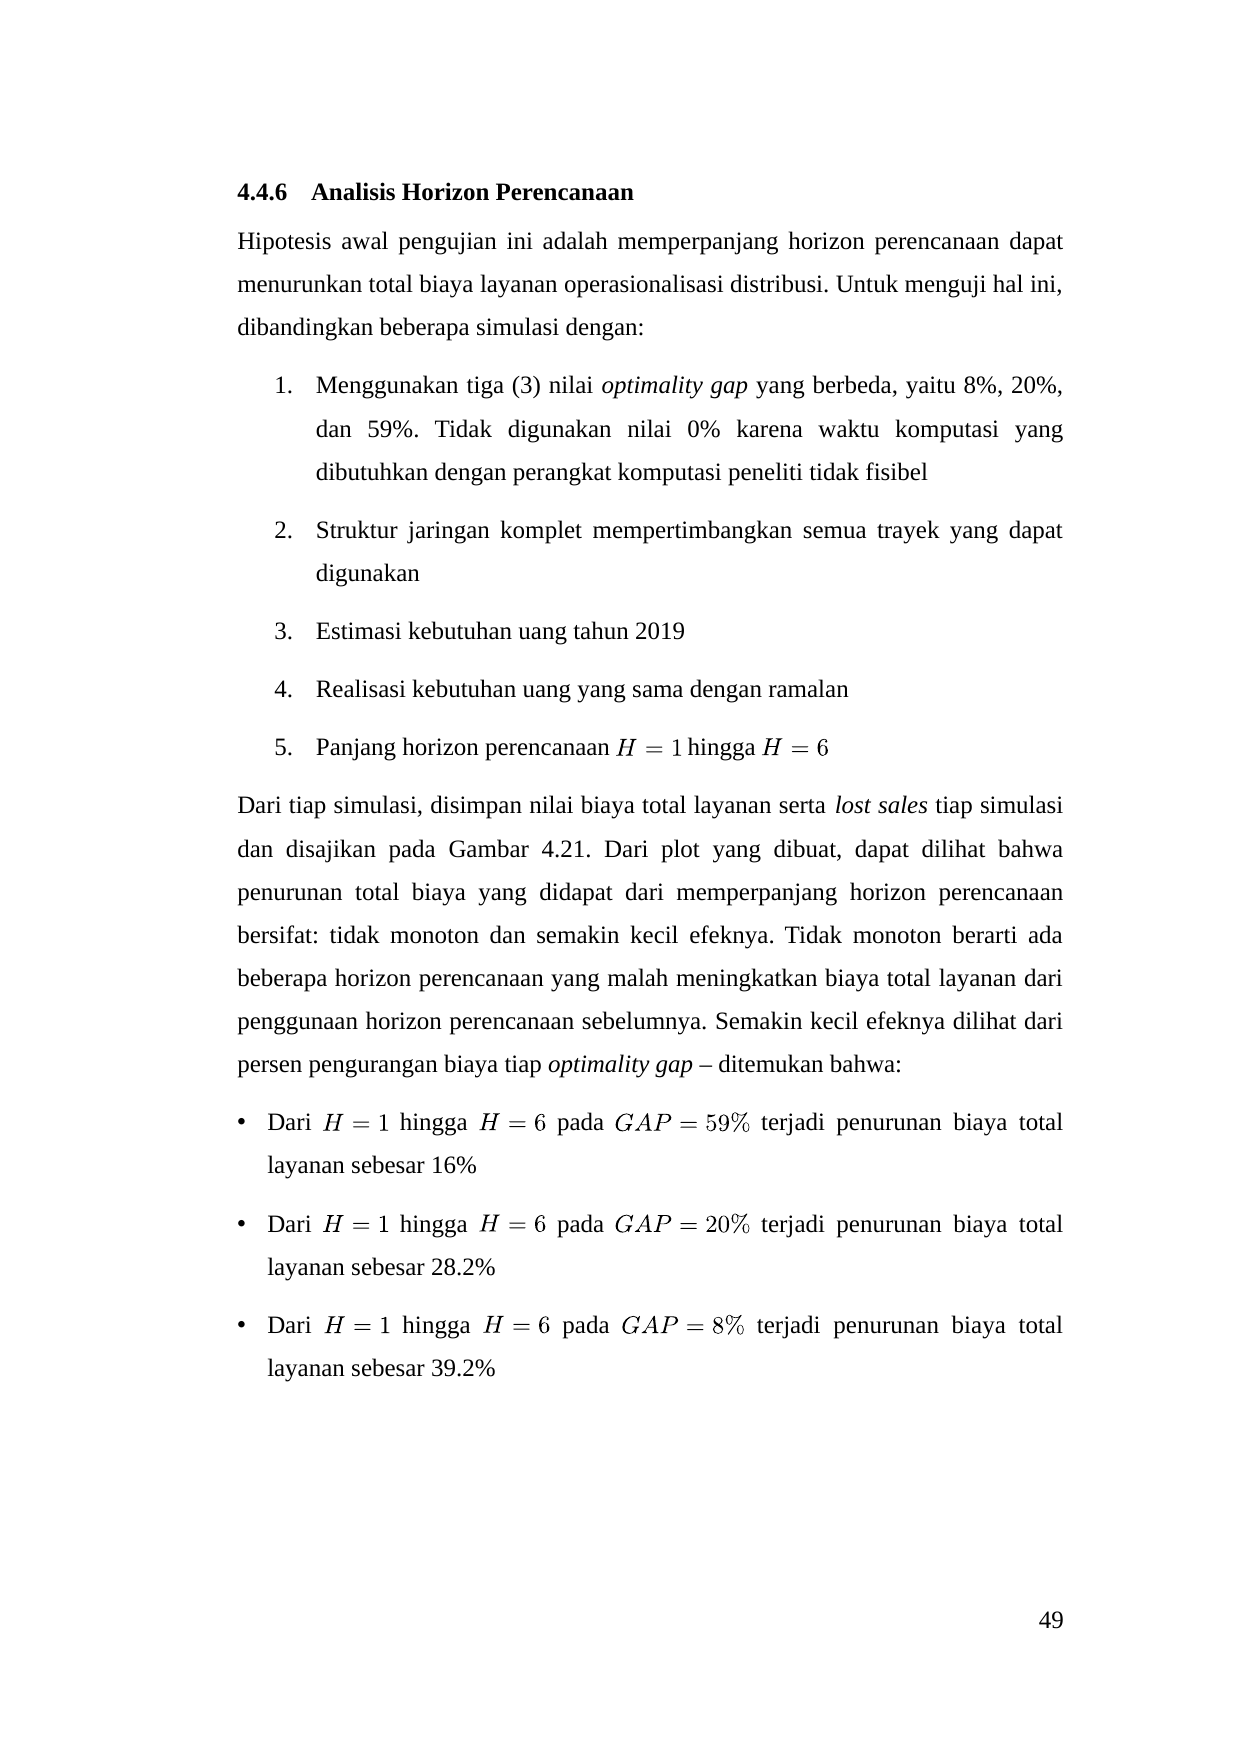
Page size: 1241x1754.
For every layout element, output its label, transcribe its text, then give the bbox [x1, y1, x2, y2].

list Realisasi kebutuhan uang yang sama dengan ramalan [274, 674, 1063, 703]
list Struktur jaringan komplet mempertimbangkan semua trayek yang dapat digunakan [274, 515, 1063, 587]
list Panjang horizon perencanaan hingga [274, 732, 1063, 761]
list Menggunakan tiga (3) nilai optimality gap yang berbeda, yaitu 8%, 20%, dan 59%. Tidak digunakan nilai 0% karena waktu komputasi yang dibutuhkan dengan perangkat komputasi peneliti tidak fisibel [274, 371, 1063, 486]
list Dari hingga pada terjadi penurunan biaya total layanan sebesar 28.2% [237, 1209, 1063, 1281]
list Estimasi kebutuhan uang tahun 2019 [274, 616, 1063, 645]
text Dari tiap simulasi, disimpan nilai biaya total layanan serta lost sales tiap simulasi dan disajikan pada Gambar 4.21. Dari plot yang dibuat, dapat dilihat bahwa penurunan total biaya yang didapat dari memperpanjang horizon perencanaan bersifat: tidak monoton dan semakin kecil efeknya. Tidak monoton berarti ada beberapa horizon perencanaan yang malah meningkatkan biaya total layanan dari penggunaan horizon perencanaan sebelumnya. Semakin kecil efeknya dilihat dari persen pengurangan biaya tiap optimality gap – ditemukan bahwa: [237, 791, 1063, 1078]
list Dari hingga pada terjadi penurunan biaya total layanan sebesar 16% [237, 1107, 1063, 1179]
list Dari hingga pada terjadi penurunan biaya total layanan sebesar 39.2% [237, 1310, 1063, 1382]
subtitle Analisis Horizon Perencanaan [237, 177, 1063, 206]
text Hipotesis awal pengujian ini adalah memperpanjang horizon perencanaan dapat menurunkan total biaya layanan operasionalisasi distribusi. Untuk menguji hal ini, dibandingkan beberapa simulasi dengan: [237, 226, 1063, 341]
